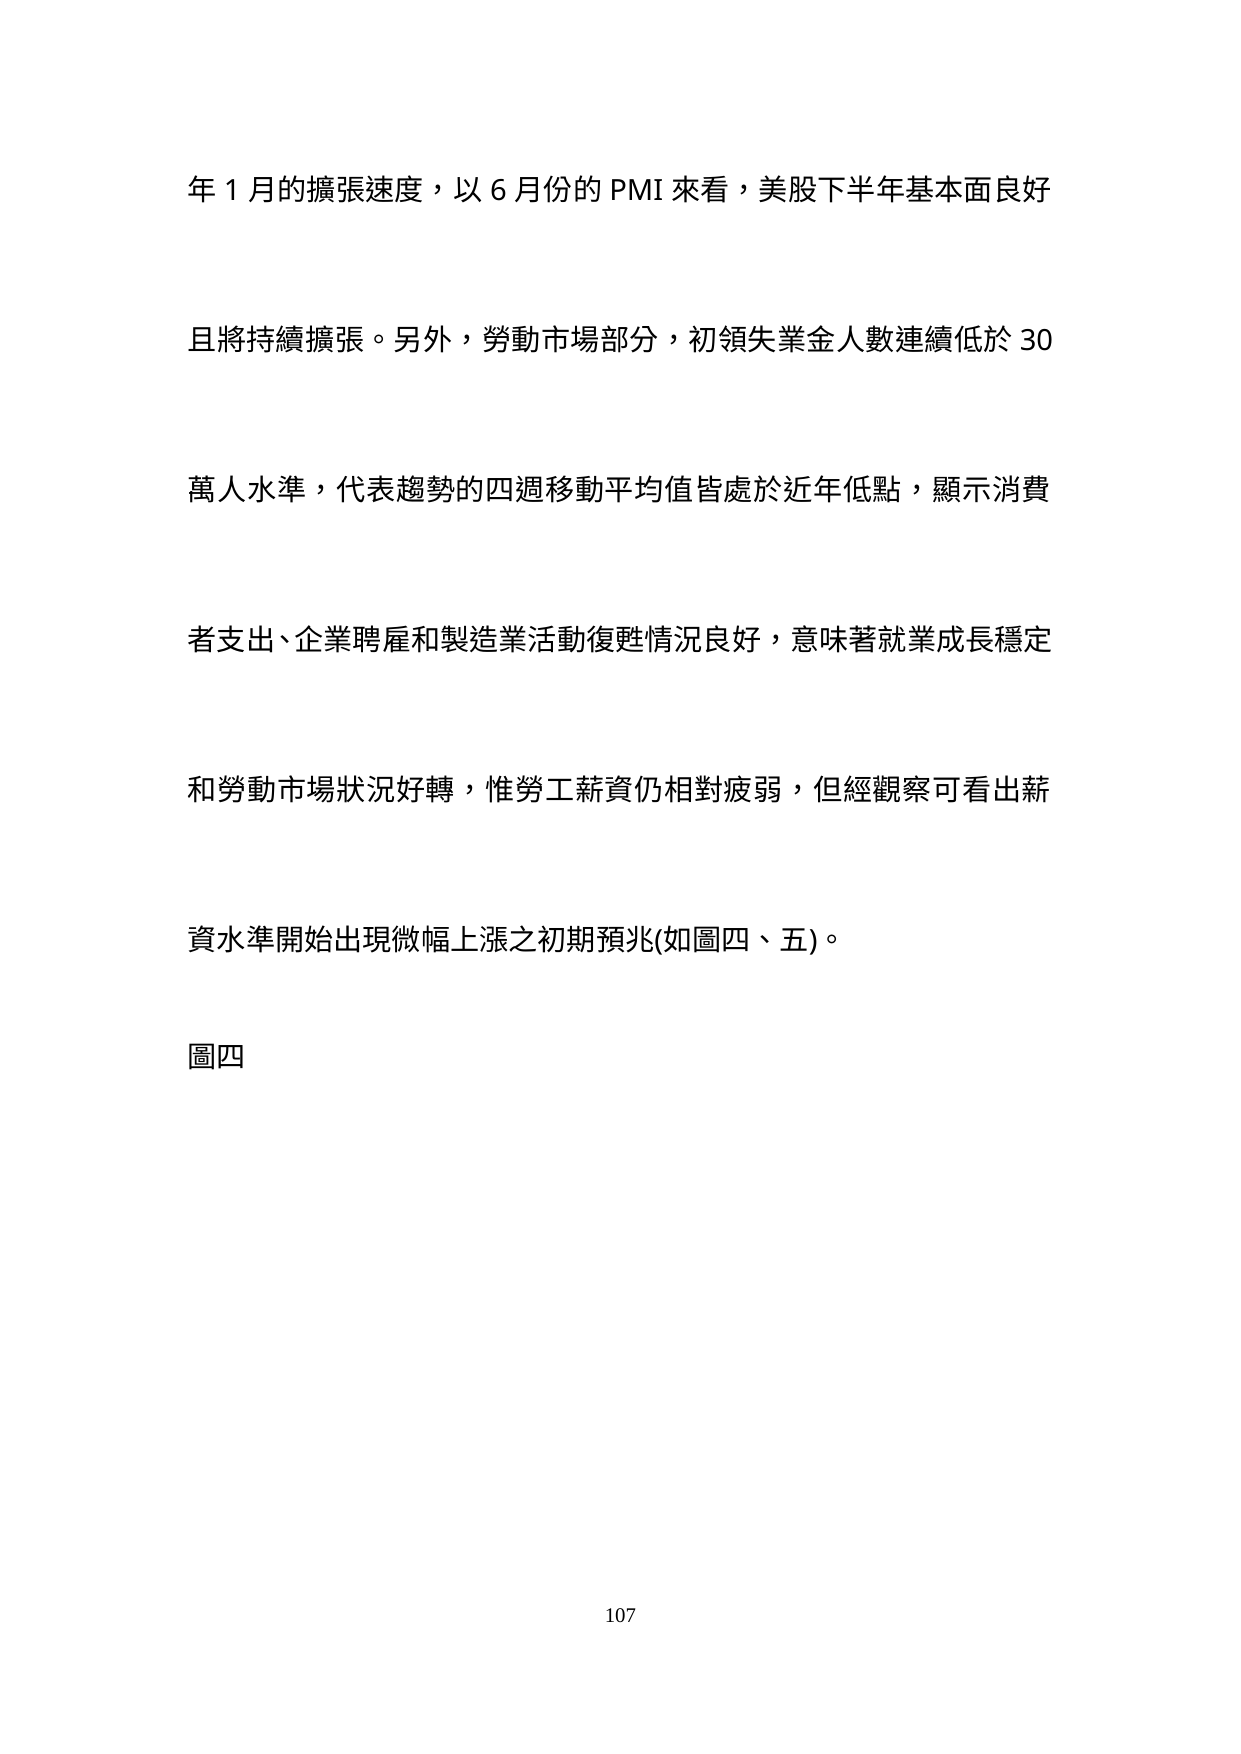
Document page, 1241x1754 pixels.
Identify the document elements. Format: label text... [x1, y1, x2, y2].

text 年 1 月的擴張速度，以 6 月份的 PMI 來看，美股下半年基本面良好且將持續擴張。另外，勞動市場部分，初領失業金人數連續低於30萬人水準，代表趨勢的四週移動平均值皆處於近年低點，顯示消費者支出、企業聘雇和製造業活動復甦情況良好，意味著就業成長穩定和勞動市場狀況好轉，惟勞工薪資仍相對疲弱，但經觀察可看出薪資水準開始出現微幅上漲之初期預兆(如圖四、五)。 [187, 150, 1053, 975]
text 圖四 [187, 1017, 1053, 1092]
